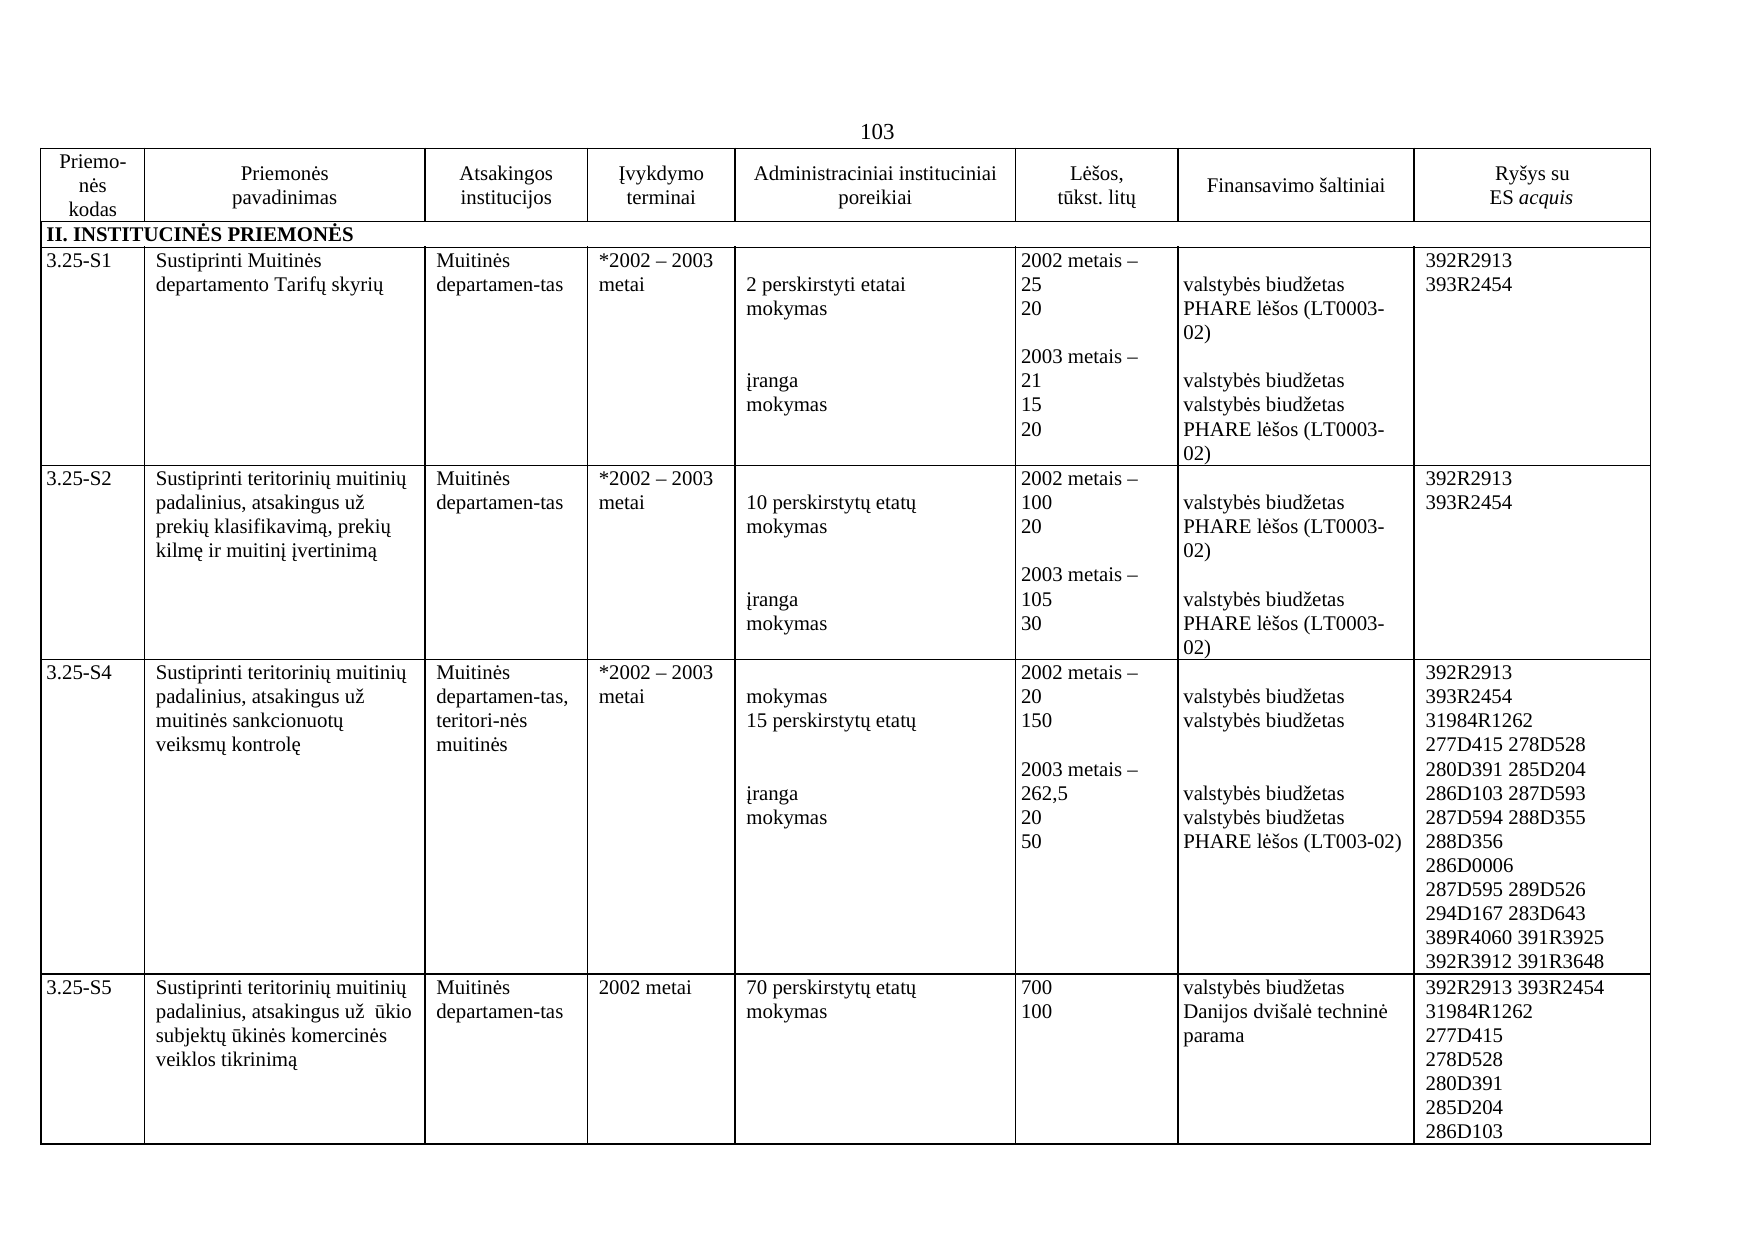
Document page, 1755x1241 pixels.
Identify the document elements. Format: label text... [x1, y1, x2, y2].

table_cell 2002 metais – 20 150 2003 metais – 262,5 20 50 [1016, 660, 1177, 973]
table_cell 3.25-S1 [42, 248, 144, 464]
table_cell Sustiprinti teritorinių muitinių padalinius, atsakingus už prekių klasifikavimą, prekių kilmę ir muitinį įvertinimą [145, 466, 424, 659]
table_header Ryšys su ES acquis [1415, 149, 1650, 221]
table_cell 2002 metais – 100 20 2003 metais – 105 30 [1016, 466, 1177, 659]
table_header Įvykdymo terminai [588, 149, 734, 221]
table_cell 3.25-S4 [42, 660, 144, 973]
table_cell 10 perskirstytų etatų mokymas įranga mokymas [736, 466, 1015, 659]
table_cell 2 perskirstyti etatai mokymas įranga mokymas [736, 248, 1015, 464]
table_cell 3.25-S5 [42, 975, 144, 1143]
table_cell Muitinės departamen-tas [426, 466, 587, 659]
table_header Atsakingos institucijos [426, 149, 587, 221]
table_cell Muitinės departamen-tas [426, 975, 587, 1143]
table_cell 70 perskirstytų etatų mokymas [736, 975, 1015, 1143]
table_cell *2002 – 2003 metai [588, 466, 734, 659]
table_header Lėšos, tūkst. litų [1016, 149, 1177, 221]
table_cell valstybės biudžetas valstybės biudžetas valstybės biudžetas valstybės biudžetas PHARE lėšos (LT003-02) [1179, 660, 1413, 973]
table_cell Muitinės departamen-tas [426, 248, 587, 464]
table_cell *2002 – 2003 metai [588, 248, 734, 464]
table_cell 700 100 [1016, 975, 1177, 1143]
table_cell valstybės biudžetas Danijos dvišalė techninė parama [1179, 975, 1413, 1143]
table_header Finansavimo šaltiniai [1179, 149, 1413, 221]
table_cell Sustiprinti teritorinių muitinių padalinius, atsakingus už ūkio subjektų ūkinės komercinės veiklos tikrinimą [145, 975, 424, 1143]
table_cell 392R2913 393R2454 [1415, 466, 1650, 659]
table_header Priemonės pavadinimas [145, 149, 424, 221]
table_cell 392R2913 393R2454 [1415, 248, 1650, 464]
table_cell 392R2913 393R2454 31984R1262 277D415 278D528 280D391 285D204 286D103 [1415, 975, 1650, 1143]
table_cell II. Institucinės priemonės [42, 222, 1650, 246]
table_cell 2002 metai [588, 975, 734, 1143]
table_cell 3.25-S2 [42, 466, 144, 659]
table_header Administraciniai instituciniai poreikiai [736, 149, 1015, 221]
table_cell valstybės biudžetas PHARE lėšos (LT0003-02) valstybės biudžetas valstybės biudžetas PHARE lėšos (LT0003-02) [1179, 248, 1413, 464]
table_cell *2002 – 2003 metai [588, 660, 734, 973]
table_cell mokymas 15 perskirstytų etatų įranga mokymas [736, 660, 1015, 973]
table_cell Sustiprinti teritorinių muitinių padalinius, atsakingus už muitinės sankcionuotų veiksmų kontrolę [145, 660, 424, 973]
table_cell 392R2913 393R2454 31984R1262 277D415 278D528 280D391 285D204 286D103 287D593 287D594 288D355 288D356 286D0006 287D595 289D526 294D167 283D643 389R4060 391R3925 392R3912 391R3648 [1415, 660, 1650, 973]
table_header Priemo-nės kodas [41, 149, 144, 221]
table_cell valstybės biudžetas PHARE lėšos (LT0003-02) valstybės biudžetas PHARE lėšos (LT0003-02) [1179, 466, 1413, 659]
table_cell Sustiprinti Muitinės departamento Tarifų skyrių [145, 248, 424, 464]
table_cell Muitinės departamen-tas, teritori-nės muitinės [426, 660, 587, 973]
table_cell 2002 metais – 25 20 2003 metais – 21 15 20 [1016, 248, 1177, 464]
